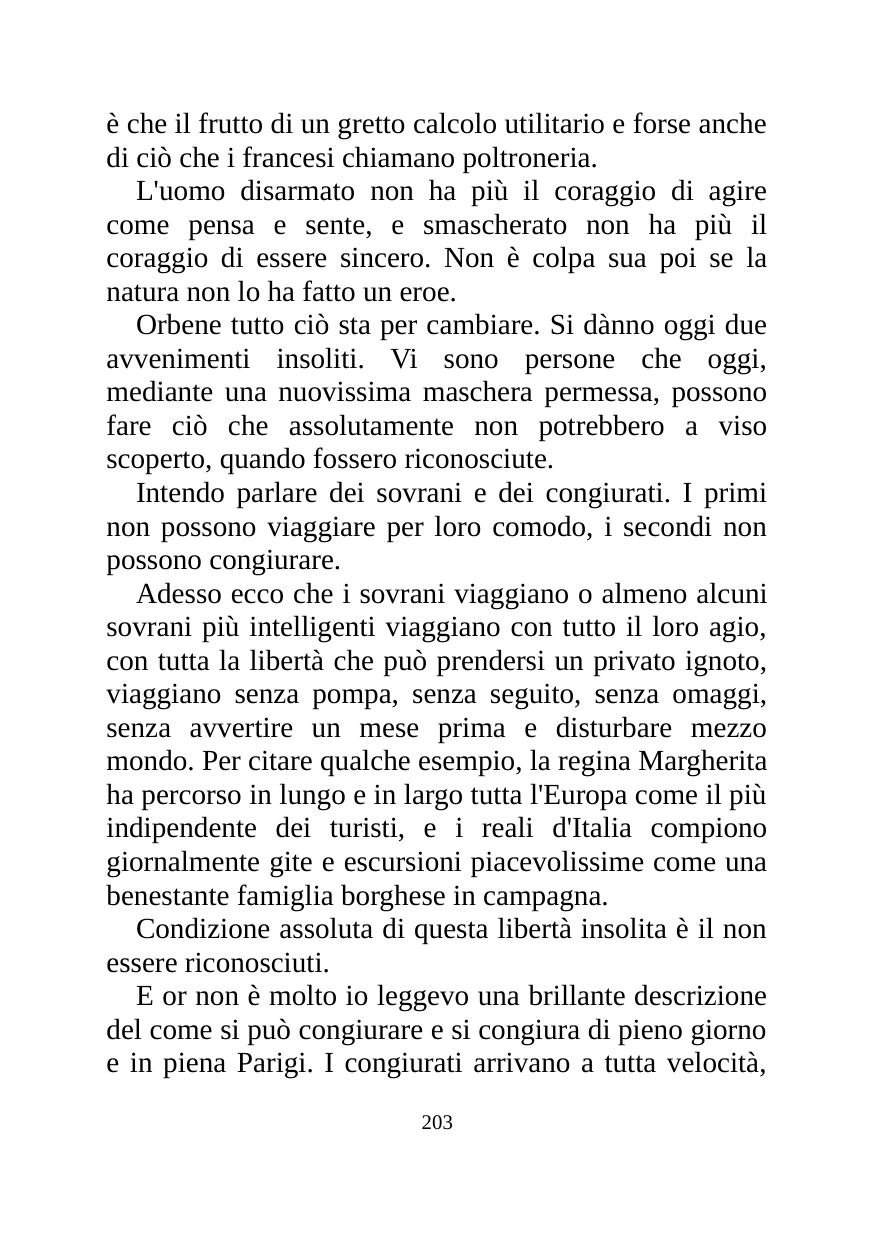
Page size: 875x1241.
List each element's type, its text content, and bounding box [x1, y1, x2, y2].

text Intendo parlare dei sovrani e dei congiurati. I primi non possono viaggiare per loro comodo, i secondi non possono congiurare. [106, 475, 768, 576]
text è che il frutto di un gretto calcolo utilitario e forse anche di ciò che i francesi chiamano poltroneria. [106, 106, 768, 173]
text Orbene tutto ciò sta per cambiare. Si dànno oggi due avvenimenti insoliti. Vi sono persone che oggi, mediante una nuovissima maschera permessa, possono fare ciò che assolutamente non potrebbero a viso scoperto, quando fossero riconosciute. [106, 307, 768, 475]
text Adesso ecco che i sovrani viaggiano o almeno alcuni sovrani più intelligenti viaggiano con tutto il loro agio, con tutta la libertà che può prendersi un privato ignoto, viaggiano senza pompa, senza seguito, senza omaggi, senza avvertire un mese prima e disturbare mezzo mondo. Per citare qualche esempio, la regina Margherita ha percorso in lungo e in largo tutta l'Europa come il più indipendente dei turisti, e i reali d'Italia compiono giornalmente gite e escursioni piacevolissime come una benestante famiglia borghese in campagna. [106, 576, 768, 911]
text Condizione assoluta di questa libertà insolita è il non essere riconosciuti. [106, 911, 768, 978]
text L'uomo disarmato non ha più il coraggio di agire come pensa e sente, e smascherato non ha più il coraggio di essere sincero. Non è colpa sua poi se la natura non lo ha fatto un eroe. [106, 173, 768, 307]
text E or non è molto io leggevo una brillante descrizione del come si può congiurare e si congiura di pieno giorno e in piena Parigi. I congiurati arrivano a tutta velocità, [106, 978, 768, 1079]
